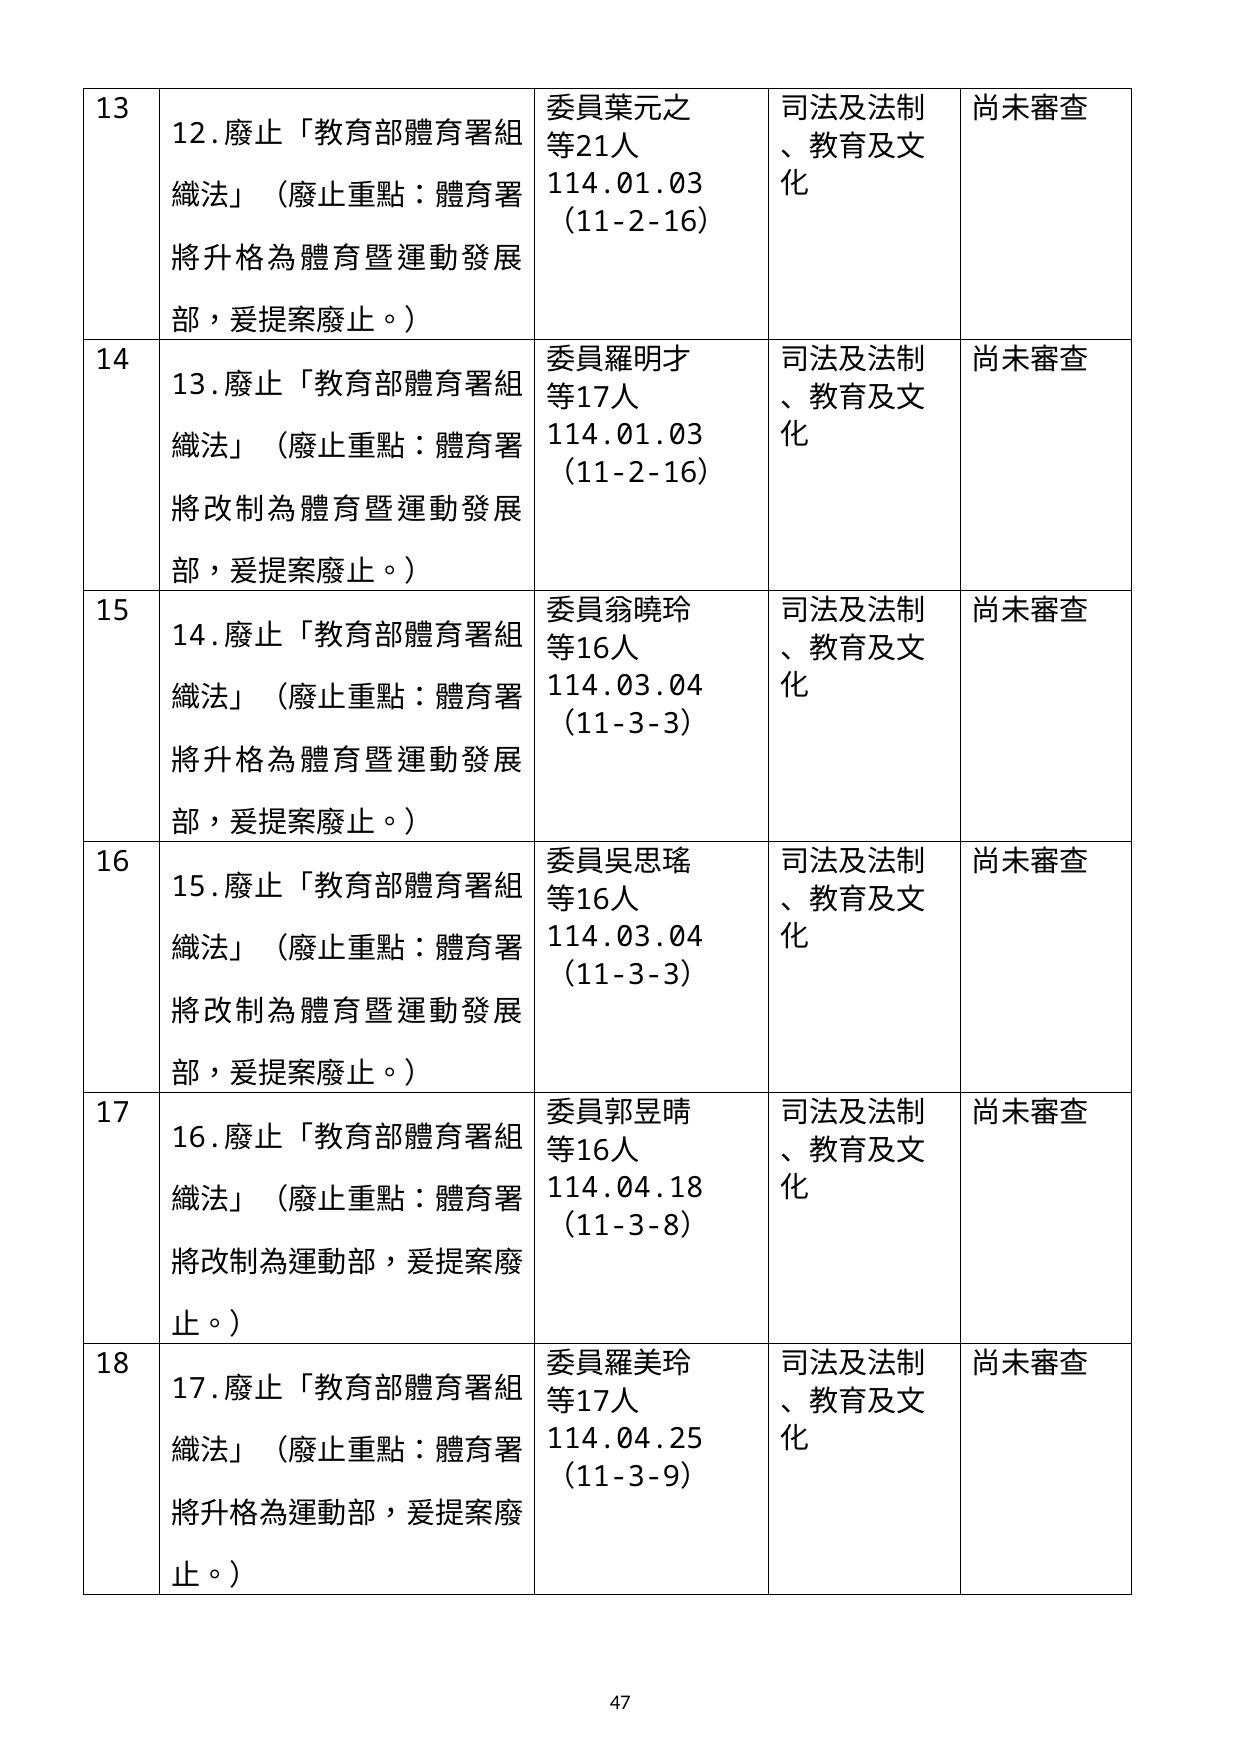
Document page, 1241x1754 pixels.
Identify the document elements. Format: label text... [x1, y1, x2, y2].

table_cell 15 [84, 591, 159, 841]
table_cell 14.廢止「教育部體育署組織法」（廢止重點：體育署將升格為體育暨運動發展部，爰提案廢止。） [160, 591, 534, 841]
table_cell 司法及法制、教育及文化 [769, 1344, 960, 1594]
table_cell 委員郭昱晴 等16人 114.04.18 （11-3-8） [535, 1093, 768, 1343]
table_cell 委員翁曉玲 等16人 114.03.04 （11-3-3） [535, 591, 768, 841]
table_cell 委員羅美玲 等17人 114.04.25 （11-3-9） [535, 1344, 768, 1594]
table_cell 司法及法制、教育及文化 [769, 89, 960, 339]
table_cell 尚未審查 [961, 340, 1131, 590]
table_cell 司法及法制、教育及文化 [769, 1093, 960, 1343]
table_cell 委員羅明才 等17人 114.01.03 （11-2-16） [535, 340, 768, 590]
table_cell 14 [84, 340, 159, 590]
table_cell 尚未審查 [961, 591, 1131, 841]
table_cell 尚未審查 [961, 842, 1131, 1092]
table_cell 尚未審查 [961, 89, 1131, 339]
table_cell 17 [84, 1093, 159, 1343]
table_cell 12.廢止「教育部體育署組織法」（廢止重點：體育署將升格為體育暨運動發展部，爰提案廢止。） [160, 89, 534, 339]
table_cell 委員葉元之 等21人 114.01.03 （11-2-16） [535, 89, 768, 339]
table_cell 13 [84, 89, 159, 339]
table_cell 尚未審查 [961, 1344, 1131, 1594]
table_cell 16 [84, 842, 159, 1092]
table_cell 尚未審查 [961, 1093, 1131, 1343]
table_cell 18 [84, 1344, 159, 1594]
table_cell 17.廢止「教育部體育署組織法」（廢止重點：體育署將升格為運動部，爰提案廢止。） [160, 1344, 534, 1594]
table_cell 司法及法制、教育及文化 [769, 591, 960, 841]
table_cell 13.廢止「教育部體育署組織法」（廢止重點：體育署將改制為體育暨運動發展部，爰提案廢止。） [160, 340, 534, 590]
table_cell 司法及法制、教育及文化 [769, 340, 960, 590]
table_cell 司法及法制、教育及文化 [769, 842, 960, 1092]
table_cell 委員吳思瑤 等16人 114.03.04 （11-3-3） [535, 842, 768, 1092]
table_cell 15.廢止「教育部體育署組織法」（廢止重點：體育署將改制為體育暨運動發展部，爰提案廢止。） [160, 842, 534, 1092]
table_cell 16.廢止「教育部體育署組織法」（廢止重點：體育署將改制為運動部，爰提案廢止。） [160, 1093, 534, 1343]
